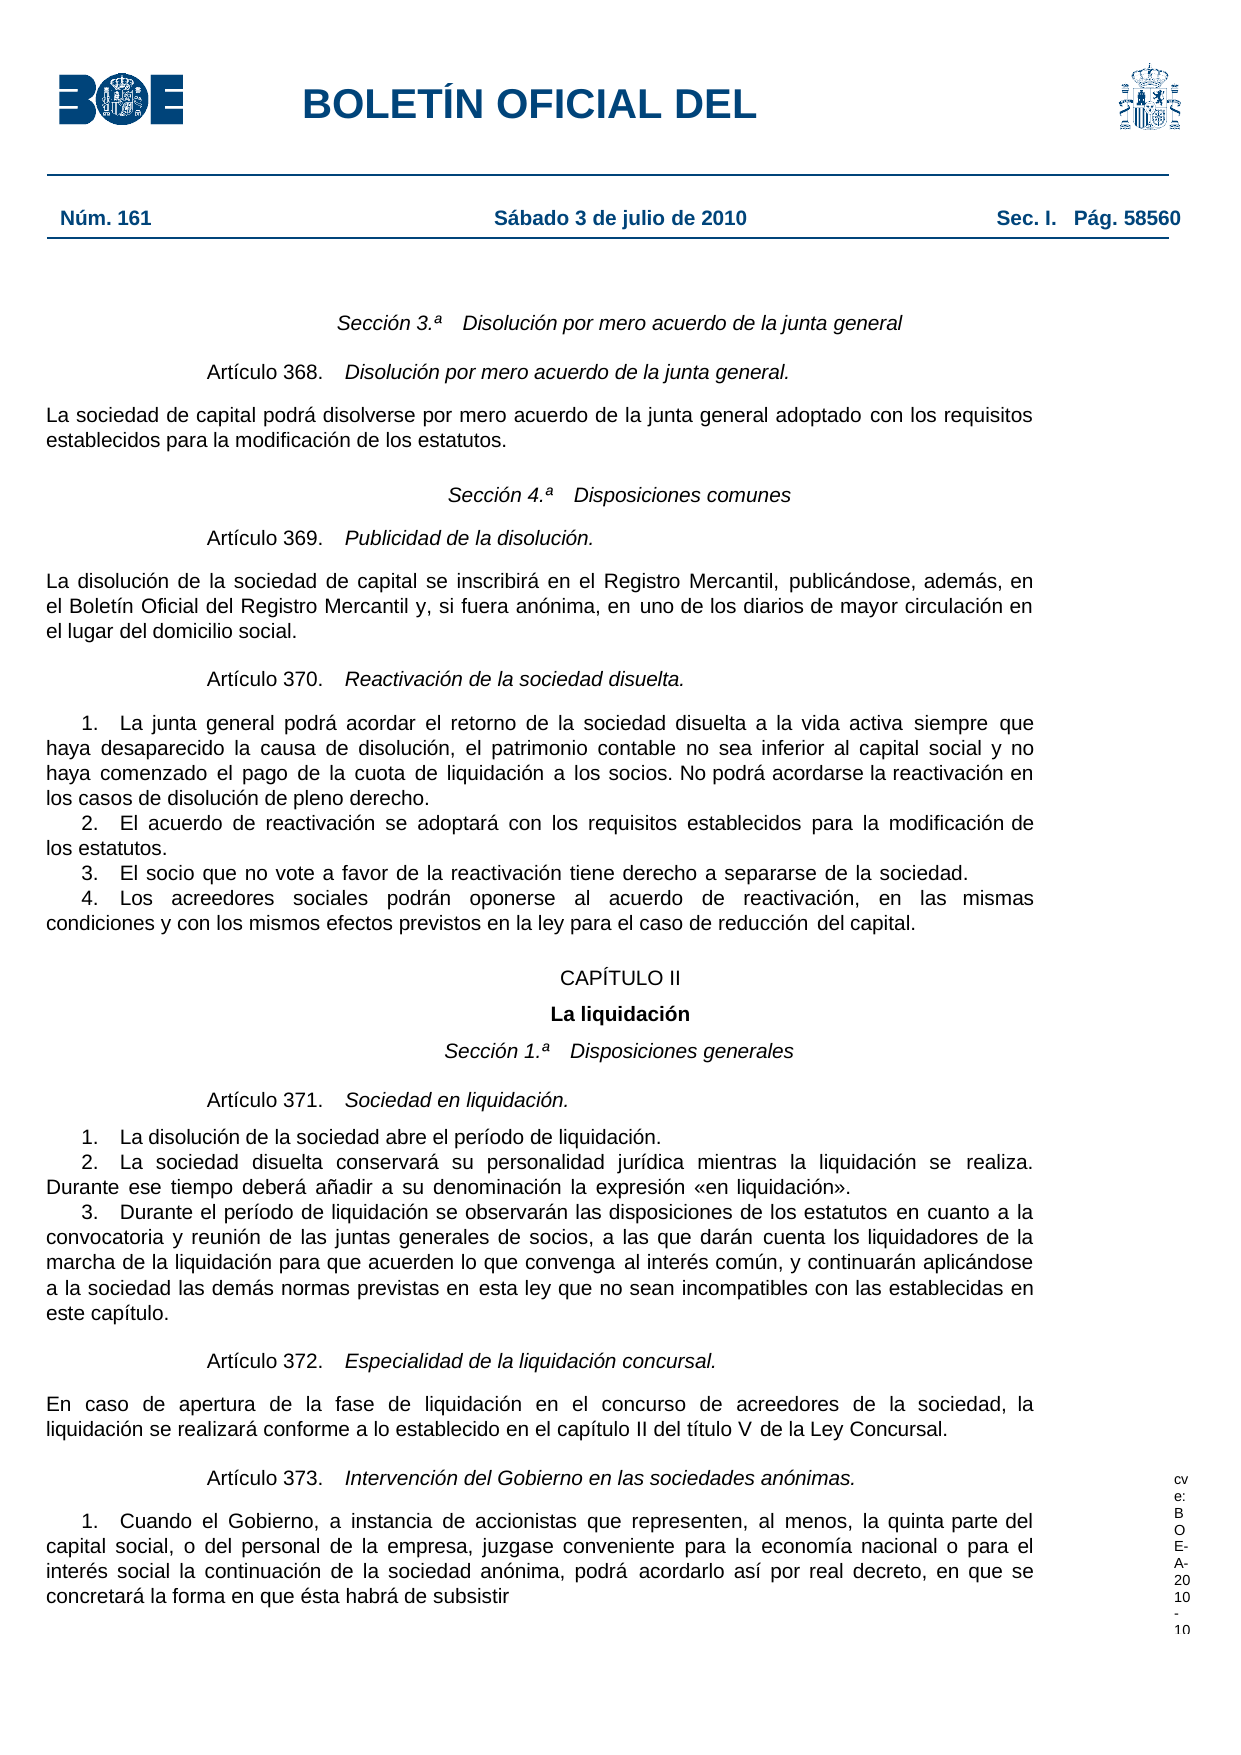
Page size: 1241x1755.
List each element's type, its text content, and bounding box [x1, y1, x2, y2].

text Artículo 370. Reactivación de la sociedad disuelta. [207, 667, 1195, 691]
subtitle La liquidación [46, 1002, 1195, 1026]
subtitle Núm. 161 Sábado 3 de julio de 2010 Sec. I. Pág. 58560 [46, 205, 1195, 229]
text Sección 1.ª Disposiciones generales [207, 1039, 1195, 1063]
text Artículo 369. Publicidad de la disolución. [207, 526, 1195, 550]
text CAPÍTULO II [46, 965, 1195, 989]
text Sección 4.ª Disposiciones comunes [46, 483, 1195, 507]
list La disolución de la sociedad abre el período de liquidación. [46, 1125, 1195, 1149]
list El acuerdo de reactivación se adoptará con los requisitos establecidos para la modificación de los estatutos. [46, 811, 1034, 859]
text Artículo 368. Disolución por mero acuerdo de la junta general. [207, 360, 1195, 384]
text La sociedad de capital podrá disolverse por mero acuerdo de la junta general adoptado con los requisitos establecidos para la modificación de los estatutos. [46, 403, 1034, 452]
list El socio que no vote a favor de la reactivación tiene derecho a separarse de la sociedad. [46, 861, 1034, 885]
list La junta general podrá acordar el retorno de la sociedad disuelta a la vida activa siempre que haya desaparecido la causa de disolución, el patrimonio contable no sea inferior al capital social y no haya comenzado el pago de la cuota de liquidación a los socios. No podrá acordarse la reactivación en los casos de disolución de pleno derecho. [46, 710, 1034, 809]
text Artículo 371. Sociedad en liquidación. [207, 1088, 1195, 1112]
text Artículo 372. Especialidad de la liquidación concursal. [207, 1349, 1195, 1373]
list Los acreedores sociales podrán oponerse al acuerdo de reactivación, en las mismas condiciones y con los mismos efectos previstos en la ley para el caso de reducción del capital. [46, 886, 1034, 935]
list Durante el período de liquidación se observarán las disposiciones de los estatutos en cuanto a la convocatoria y reunión de las juntas generales de socios, a las que darán cuenta los liquidadores de la marcha de la liquidación para que acuerden lo que convenga al interés común, y continuarán aplicándose a la sociedad las demás normas previstas en esta ley que no sean incompatibles con las establecidas en este capítulo. [46, 1200, 1034, 1324]
text En caso de apertura de la fase de liquidación en el concurso de acreedores de la sociedad, la liquidación se realizará conforme a lo establecido en el capítulo II del título V de la Ley Concursal. [46, 1392, 1034, 1441]
text Artículo 373. Intervención del Gobierno en las sociedades anónimas. [207, 1466, 1195, 1490]
list La sociedad disuelta conservará su personalidad jurídica mientras la liquidación se realiza. Durante ese tiempo deberá añadir a su denominación la expresión «en liquidación». [46, 1150, 1034, 1199]
text Sección 3.ª Disolución por mero acuerdo de la junta general [46, 311, 1195, 335]
list Cuando el Gobierno, a instancia de accionistas que representen, al menos, la quinta parte del capital social, o del personal de la empresa, juzgase conveniente para la economía nacional o para el interés social la continuación de la sociedad anónima, podrá acordarlo así por real decreto, en que se concretará la forma en que ésta habrá de subsistir [46, 1509, 1034, 1608]
text La disolución de la sociedad de capital se inscribirá en el Registro Mercantil, publicándose, además, en el Boletín Oficial del Registro Mercantil y, si fuera anónima, en uno de los diarios de mayor circulación en el lugar del domicilio social. [46, 569, 1034, 643]
text cve: BOE-A-2010-10544 [1174, 1471, 1191, 1634]
